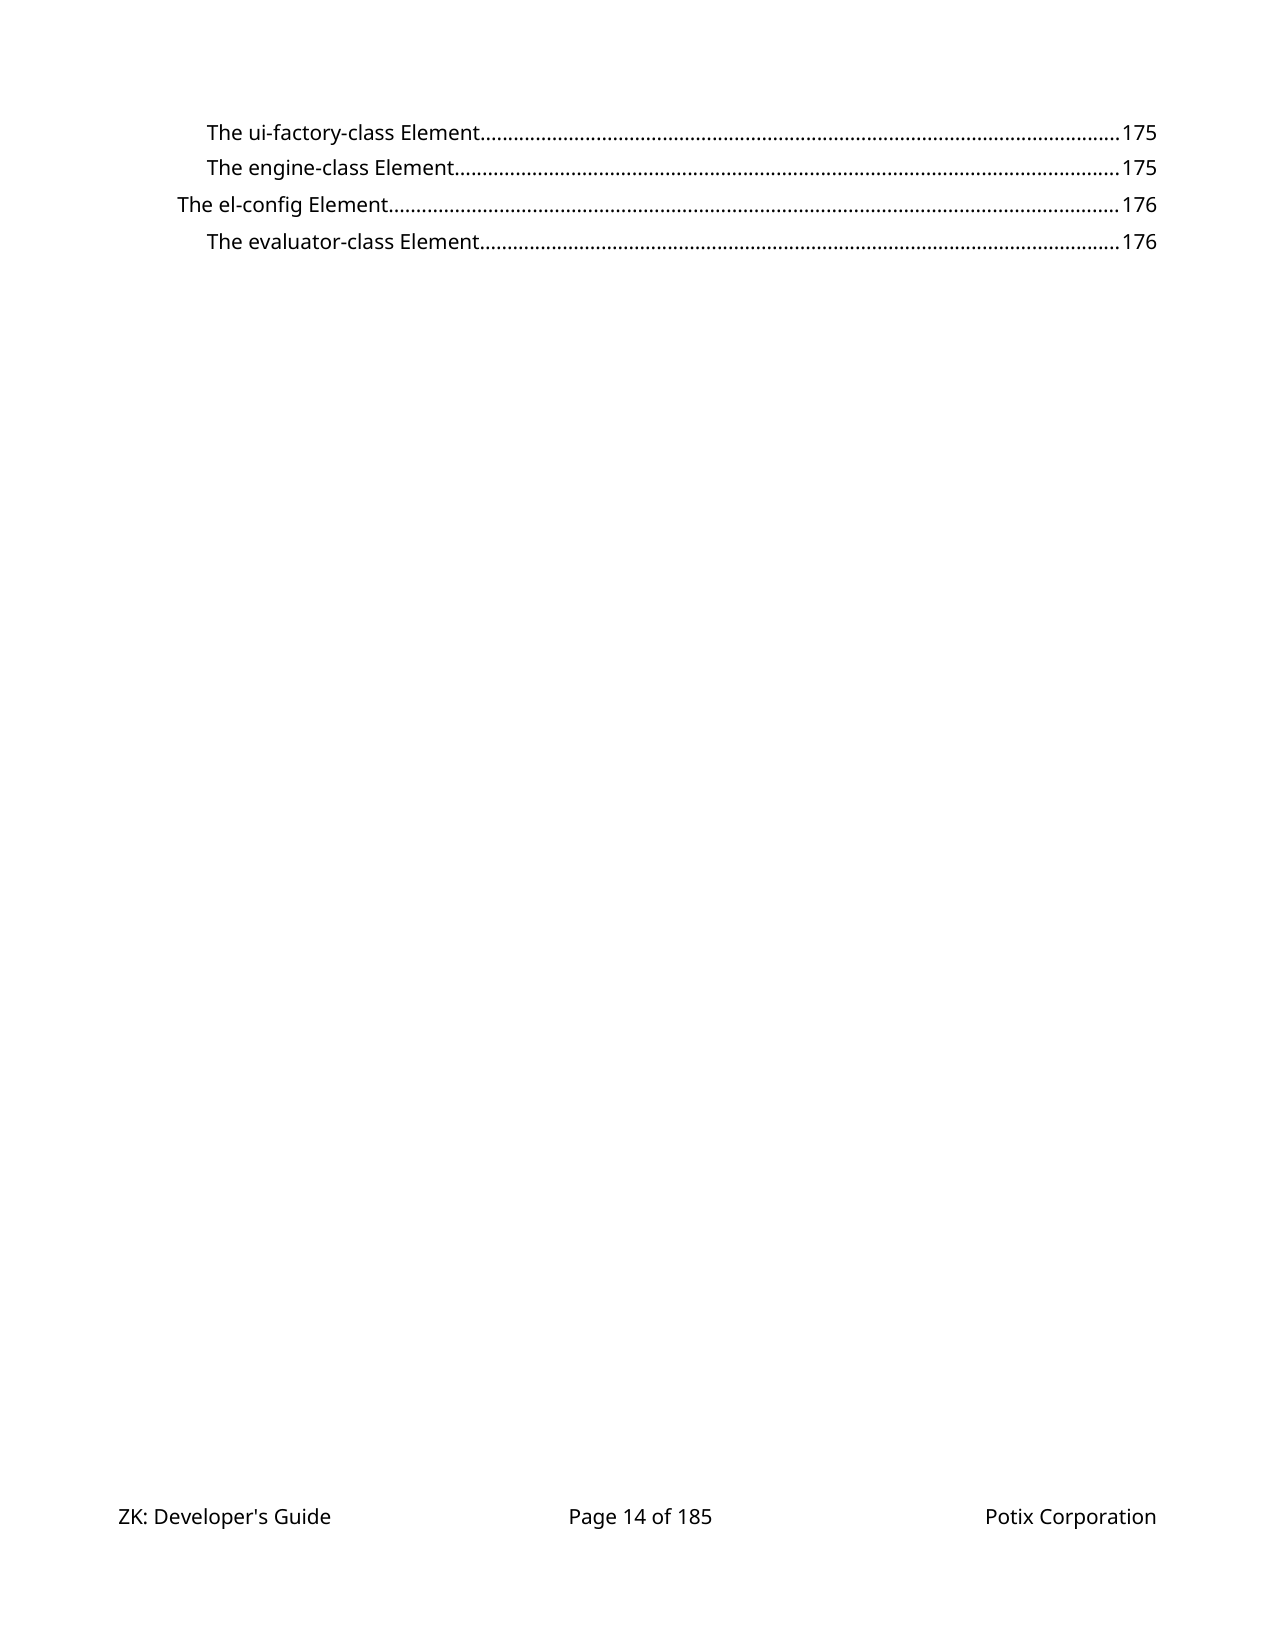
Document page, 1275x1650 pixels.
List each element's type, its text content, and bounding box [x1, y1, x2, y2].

text The evaluator-class Element 176 [207, 227, 1157, 256]
text The engine-class Element 175 [207, 153, 1157, 182]
text The el-config Element 176 [177, 190, 1157, 219]
text The ui-factory-class Element 175 [207, 118, 1157, 146]
